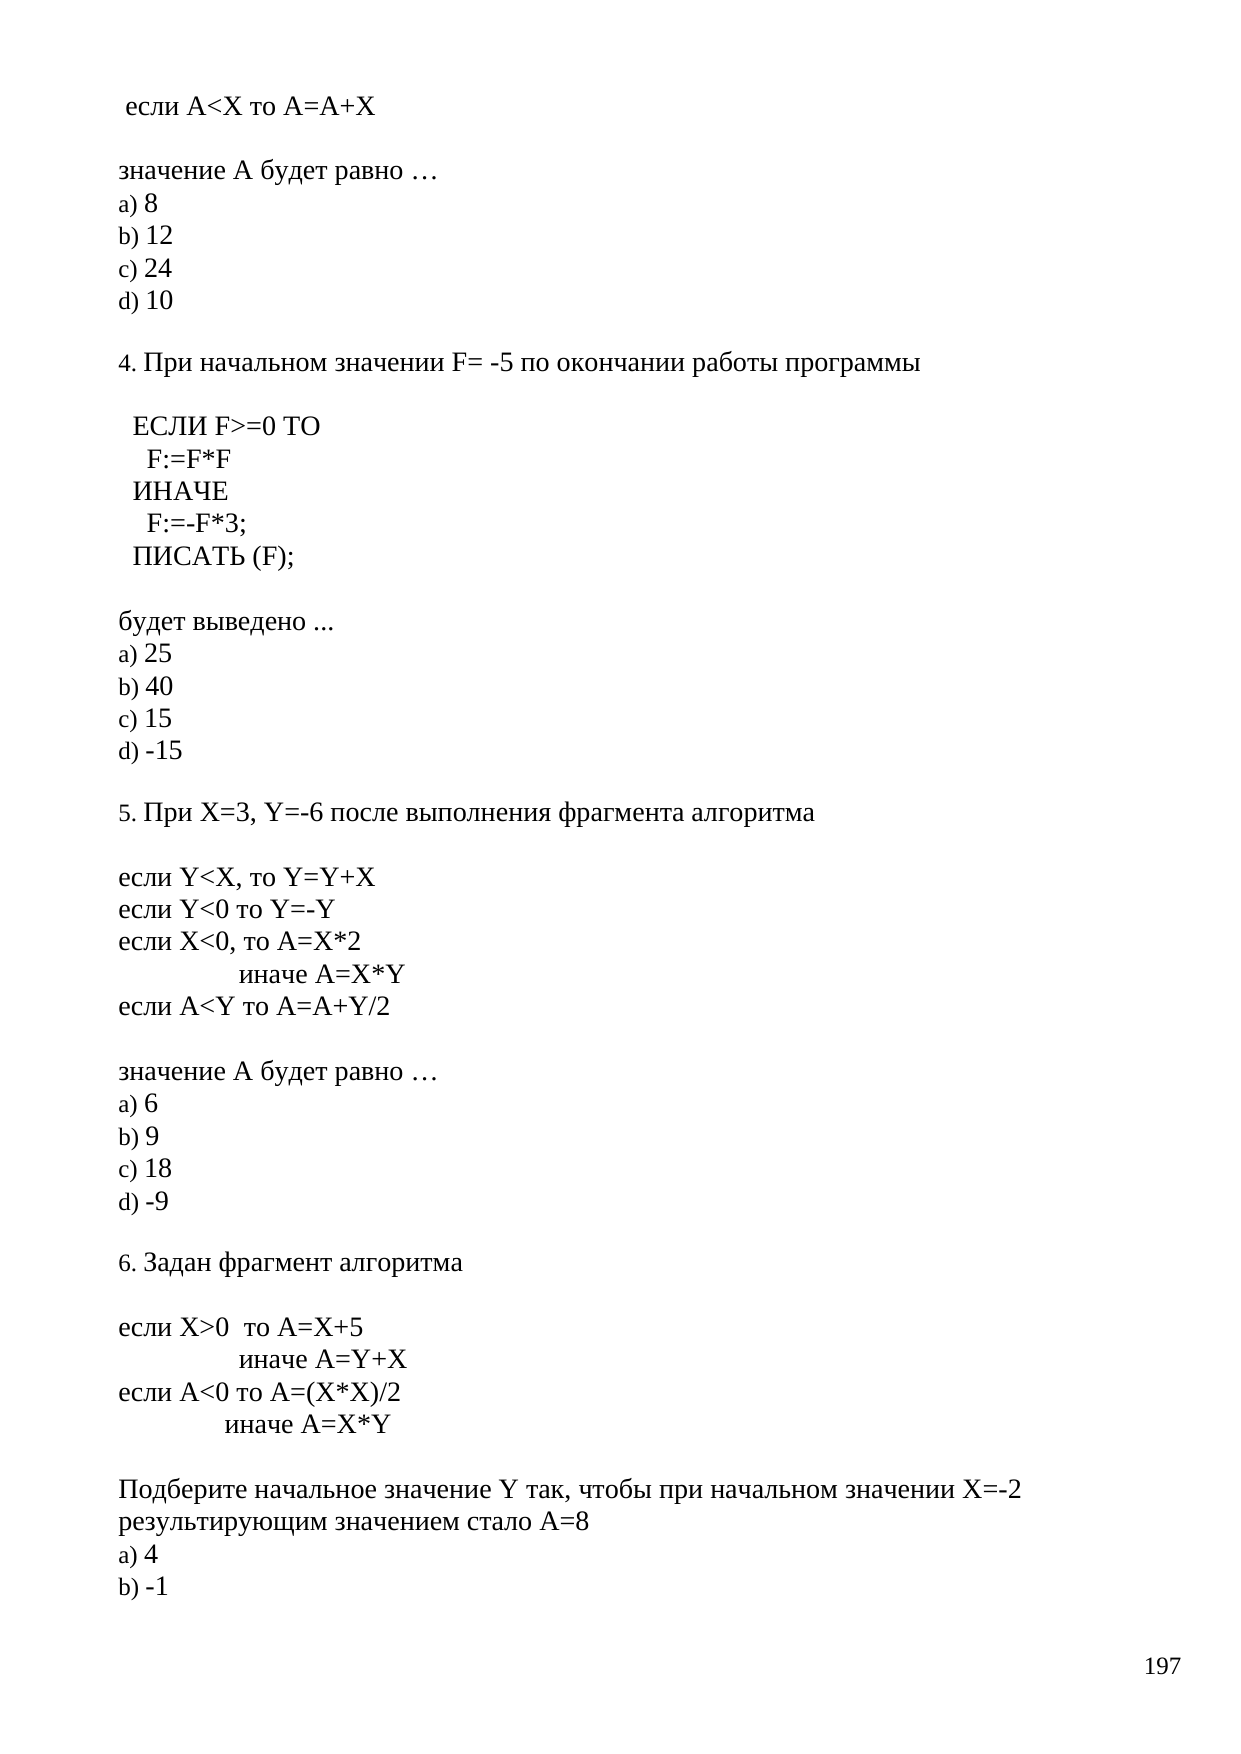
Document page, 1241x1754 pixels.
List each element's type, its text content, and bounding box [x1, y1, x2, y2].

text 6. Задан фрагмент алгоритма если X>0 то A=X+5 иначе A=Y+X если A<0 то A=(X*X)/2 иначе A=X*Y Подберите начальное значение Y так, чтобы при начальном значении X=-2 результирующим значением стало A=8 a) 4 b) -1 [118, 1245, 1181, 1602]
text 5. При X=3, Y=-6 после выполнения фрагмента алгоритма если Y<X, то Y=Y+X если Y<0 то Y=-Y если X<0, то A=X*2 иначе A=X*Y если A<Y то A=A+Y/2 значение A будет равно … a) 6 b) 9 c) 18 d) -9 [118, 795, 1181, 1216]
text 4. При начальном значении F= -5 по окончании работы программы ЕСЛИ F>=0 ТО F:=F*F ИНАЧЕ F:=-F*3; ПИСАТЬ (F); будет выведено ... a) 25 b) 40 c) 15 d) -15 [118, 344, 1181, 766]
text если A<X то A=A+X значение A будет равно … a) 8 b) 12 c) 24 d) 10 [118, 89, 1181, 315]
